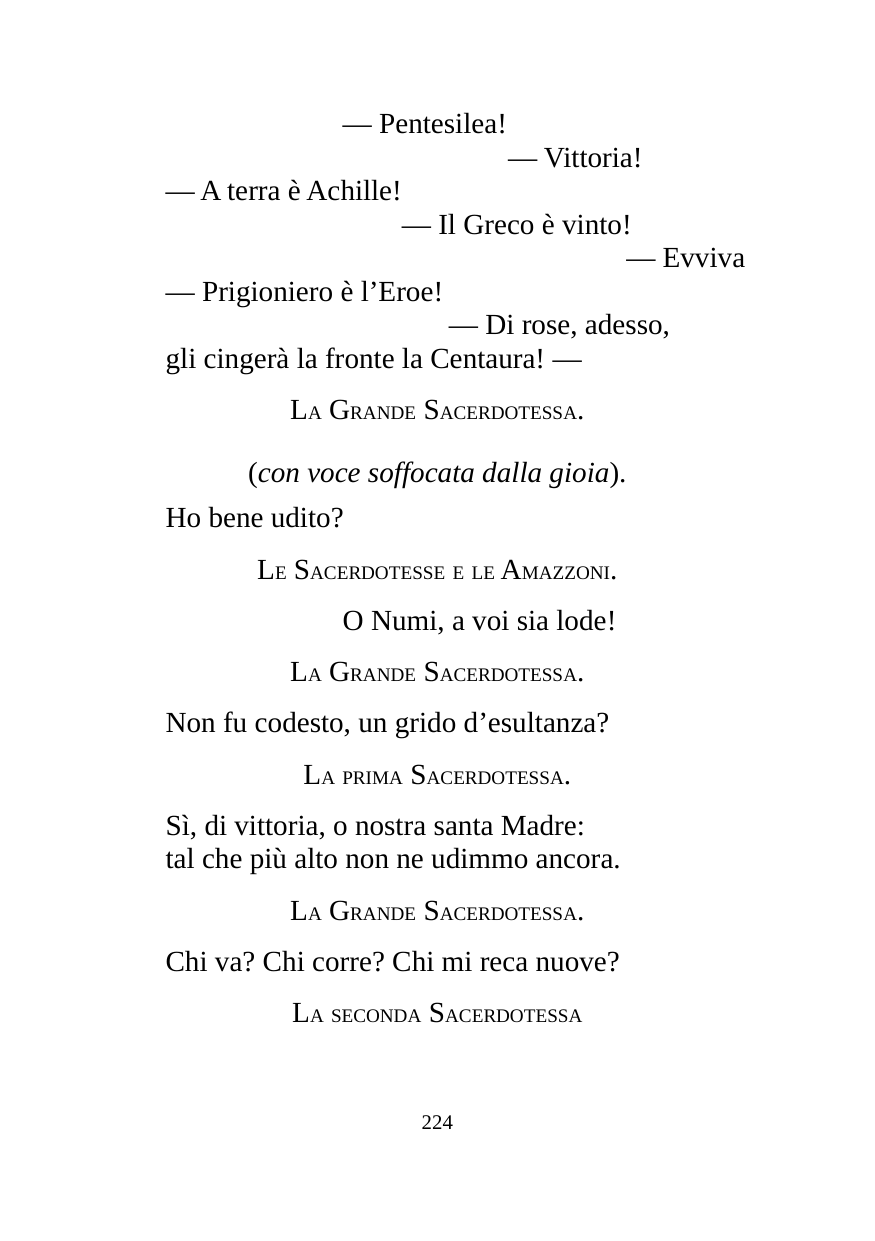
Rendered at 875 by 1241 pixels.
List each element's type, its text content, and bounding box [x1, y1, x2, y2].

text La seconda Sacerdotessa [106, 995, 768, 1029]
text — Evviva — Prigioniero è l’Eroe! [165, 240, 768, 307]
text (con voce soffocata dalla gioia). [106, 455, 768, 489]
text Non fu codesto, un grido d’esultanza? [165, 706, 768, 739]
text La Grande Sacerdotessa. [106, 654, 768, 688]
text La Grande Sacerdotessa. [106, 893, 768, 926]
text Chi va? Chi corre? Chi mi reca nuove? [165, 944, 768, 978]
text La prima Sacerdotessa. [106, 757, 768, 790]
text — Pentesilea! [165, 106, 768, 140]
text Le Sacerdotesse e le Amazzoni. [106, 552, 768, 585]
text — Il Greco è vinto! [165, 207, 768, 240]
text O Numi, a voi sia lode! [165, 603, 768, 637]
text — A terra è Achille! [165, 173, 768, 207]
text Sì, di vittoria, o nostra santa Madre: tal che più alto non ne udimmo ancora. [165, 808, 768, 875]
text Ho bene udito? [165, 501, 768, 534]
text — Di rose, adesso, gli cingerà la fronte la Centaura! — [165, 307, 768, 374]
text — Vittoria! [165, 140, 768, 173]
text La Grande Sacerdotessa. [106, 392, 768, 426]
